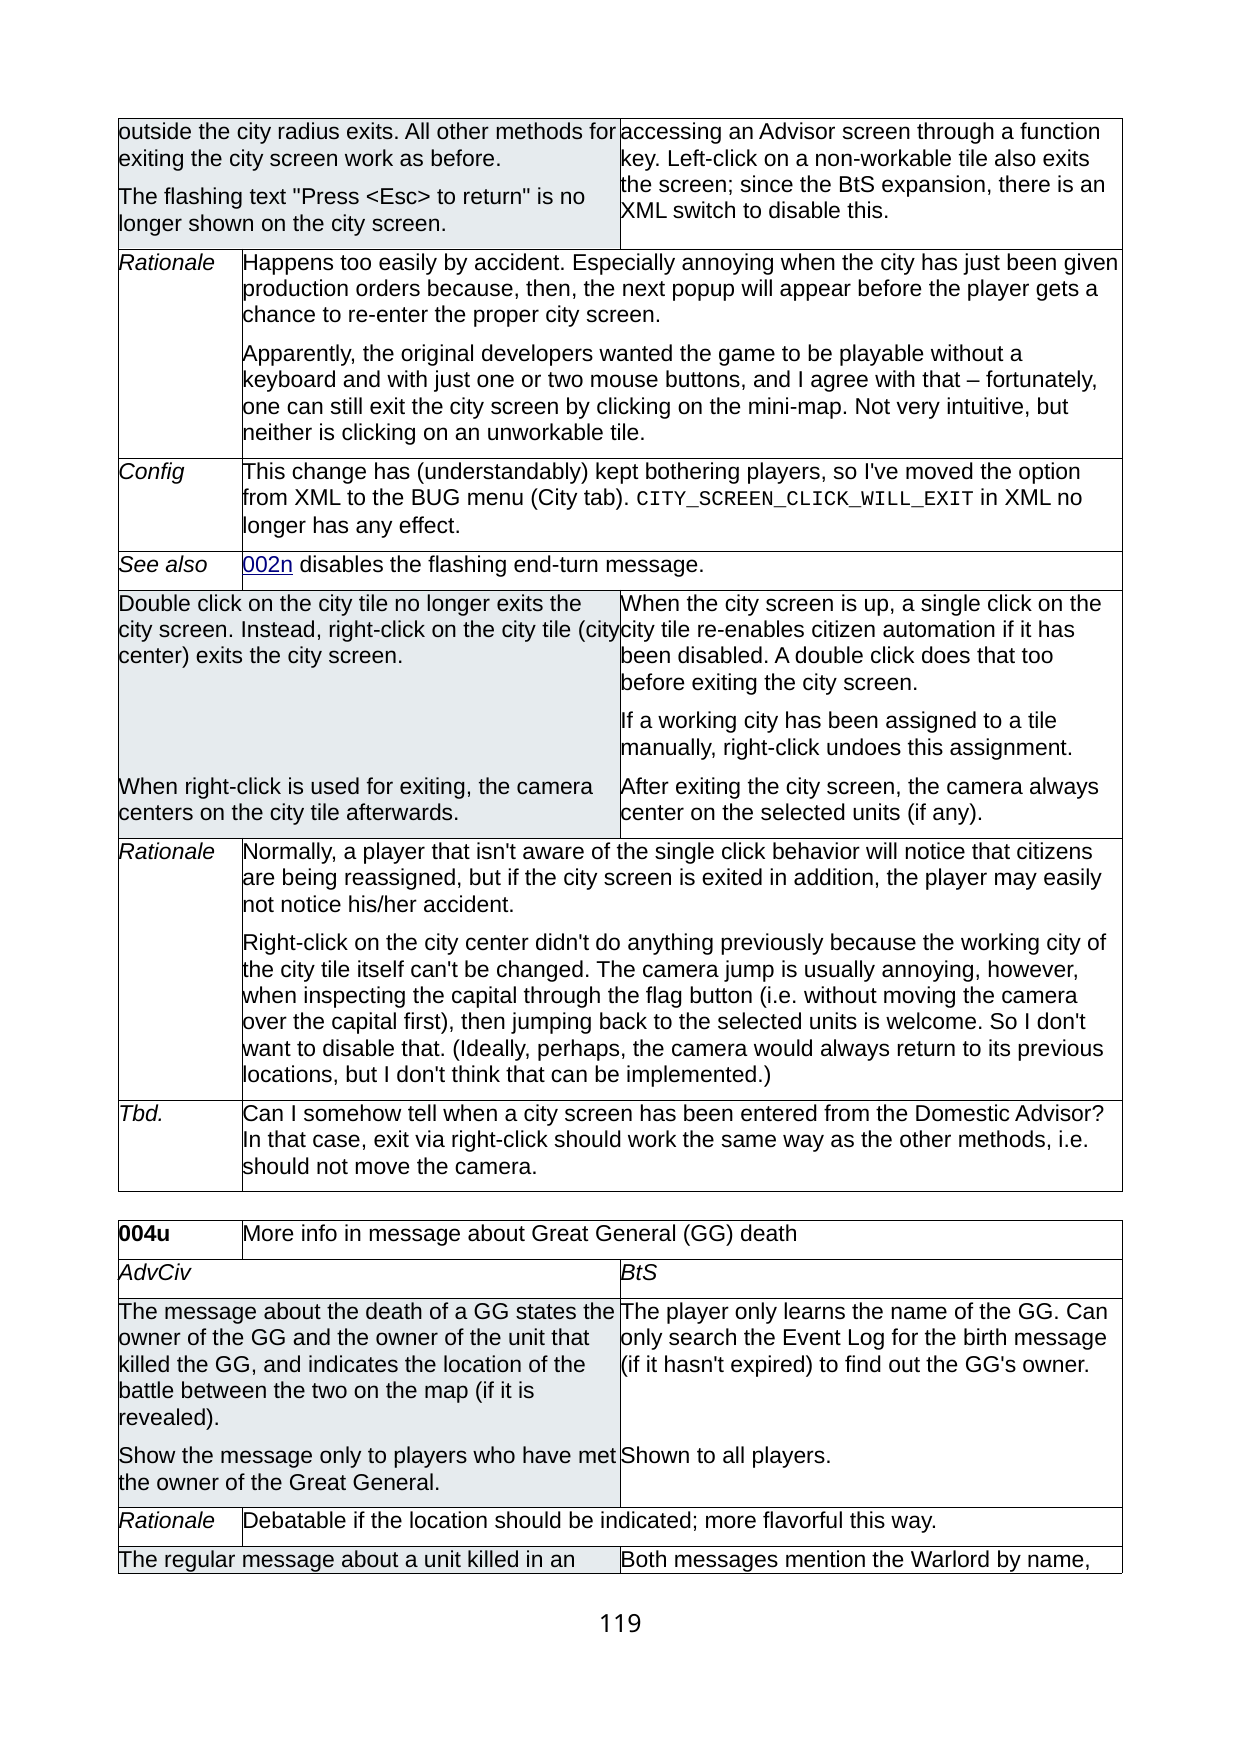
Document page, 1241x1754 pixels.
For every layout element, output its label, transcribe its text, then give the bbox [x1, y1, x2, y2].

table_cell Rationale [119, 1508, 242, 1546]
table_cell AdvCiv [119, 1260, 620, 1298]
table_cell 002n disables the flashing end-turn message. [243, 552, 1122, 589]
table_cell Tbd. [119, 1101, 242, 1191]
table_cell The player only learns the name of the GG. Can only search the Event Log for the birth message (if it hasn't expired) to find out the GG's owner. Shown to all players. [621, 1299, 1122, 1507]
table_cell See also [119, 552, 242, 589]
table_header 004u [119, 1221, 242, 1259]
table_cell BtS [621, 1260, 1122, 1298]
table_cell Normally, a player that isn't aware of the single click behavior will notice that citizens are being reassigned, but if the city screen is exited in addition, the player may easily not notice his/her accident. Right-click on the city center didn't do anything previously because the working city of the city tile itself can't be changed. The camera jump is usually annoying, however, when inspecting the capital through the flag button (i.e. without moving the camera over the capital first), then jumping back to the selected units is welcome. So I don't want to disable that. (Ideally, perhaps, the camera would always return to its previous locations, but I don't think that can be implemented.) [243, 839, 1122, 1100]
table_cell Happens too easily by accident. Especially annoying when the city has just been given production orders because, then, the next popup will appear before the player gets a chance to re-enter the proper city screen. Apparently, the original developers wanted the game to be playable without a keyboard and with just one or two mouse buttons, and I agree with that – fortunately, one can still exit the city screen by clicking on the mini-map. Not very intuitive, but neither is clicking on an unworkable tile. [243, 250, 1122, 458]
table_header More info in message about Great General (GG) death [243, 1221, 1122, 1259]
table_cell Can I somehow tell when a city screen has been entered from the Domestic Advisor? In that case, exit via right-click should work the same way as the other methods, i.e. should not move the camera. [243, 1101, 1122, 1191]
table_cell This change has (understandably) kept bothering players, so I've moved the option from XML to the BUG menu (City tab). CITY_SCREEN_CLICK_WILL_EXIT in XML no longer has any effect. [243, 459, 1122, 551]
table_cell Rationale [119, 250, 242, 458]
table_cell Config [119, 459, 242, 551]
table_cell Double click on the city tile no longer exits the city screen. Instead, right-click on the city tile (city center) exits the city screen. When right-click is used for exiting, the camera centers on the city tile afterwards. [119, 591, 620, 838]
table_cell The regular message about a unit killed in an [119, 1547, 620, 1573]
table_cell Both messages mention the Warlord by name, [621, 1547, 1122, 1573]
table_cell accessing an Advisor screen through a function key. Left-click on a non-workable tile also exits the screen; since the BtS expansion, there is an XML switch to disable this. [621, 119, 1122, 248]
table_cell Debatable if the location should be indicated; more flavorful this way. [243, 1508, 1122, 1546]
table_cell When the city screen is up, a single click on the city tile re-enables citizen automation if it has been disabled. A double click does that too before exiting the city screen. If a working city has been assigned to a tile manually, right-click undoes this assignment. After exiting the city screen, the camera always center on the selected units (if any). [621, 591, 1122, 838]
table_cell The message about the death of a GG states the owner of the GG and the owner of the unit that killed the GG, and indicates the location of the battle between the two on the map (if it is revealed). Show the message only to players who have met the owner of the Great General. [119, 1299, 620, 1507]
table_cell outside the city radius exits. All other methods for exiting the city screen work as before. The flashing text "Press <Esc> to return" is no longer shown on the city screen. [119, 119, 620, 248]
table_cell Rationale [119, 839, 242, 1100]
